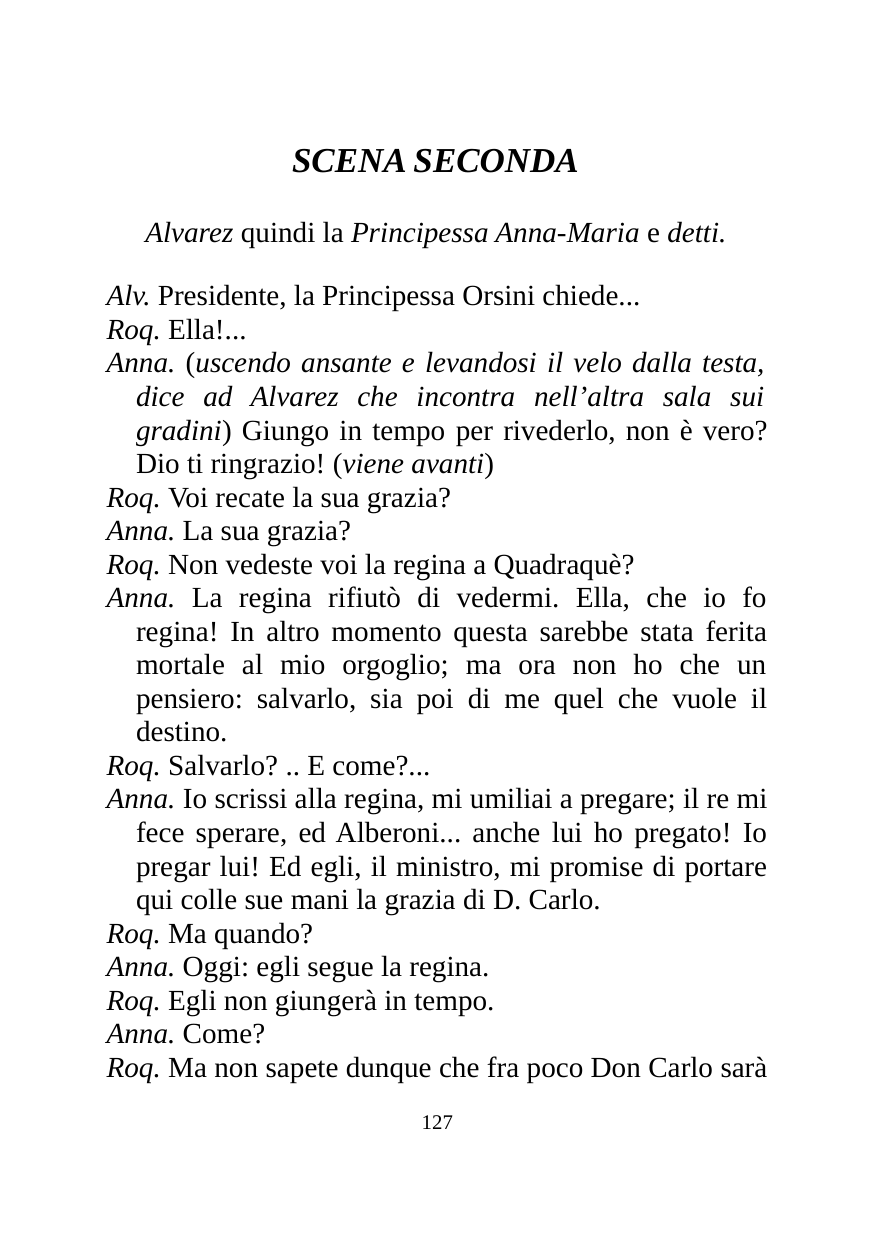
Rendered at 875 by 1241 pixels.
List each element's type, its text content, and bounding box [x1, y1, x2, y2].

text Alvarez quindi la Principessa Anna-Maria e detti. [106, 216, 768, 249]
text Roq. Egli non giungerà in tempo. [106, 983, 768, 1016]
text Roq. Ma quando? [106, 916, 768, 949]
text Roq. Non vedeste voi la regina a Quadraquè? [106, 547, 768, 580]
subtitle SCENA SECONDA [106, 140, 768, 180]
text Roq. Salvarlo? .. E come?... [106, 748, 768, 782]
text Alv. Presidente, la Principessa Orsini chiede... [106, 278, 768, 312]
text Anna. La regina rifiutò di vedermi. Ella, che io fo regina! In altro momento questa sarebbe stata ferita mortale al mio orgoglio; ma ora non ho che un pensiero: salvarlo, sia poi di me quel che vuole il destino. [106, 580, 768, 748]
text Anna. La sua grazia? [106, 513, 768, 547]
text Anna. Io scrissi alla regina, mi umiliai a pregare; il re mi fece sperare, ed Alberoni... anche lui ho pregato! Io pregar lui! Ed egli, il ministro, mi promise di portare qui colle sue mani la grazia di D. Carlo. [106, 782, 768, 916]
text Roq. Voi recate la sua grazia? [106, 480, 768, 513]
text Anna. Come? [106, 1016, 768, 1050]
text Roq. Ma non sapete dunque che fra poco Don Carlo sarà [106, 1050, 768, 1083]
text Anna. (uscendo ansante e levandosi il velo dalla testa, dice ad Alvarez che incontra nell’altra sala sui gradini) Giungo in tempo per rivederlo, non è vero? Dio ti ringrazio! (viene avanti) [106, 346, 768, 480]
text Anna. Oggi: egli segue la regina. [106, 949, 768, 983]
text Roq. Ella!... [106, 312, 768, 346]
